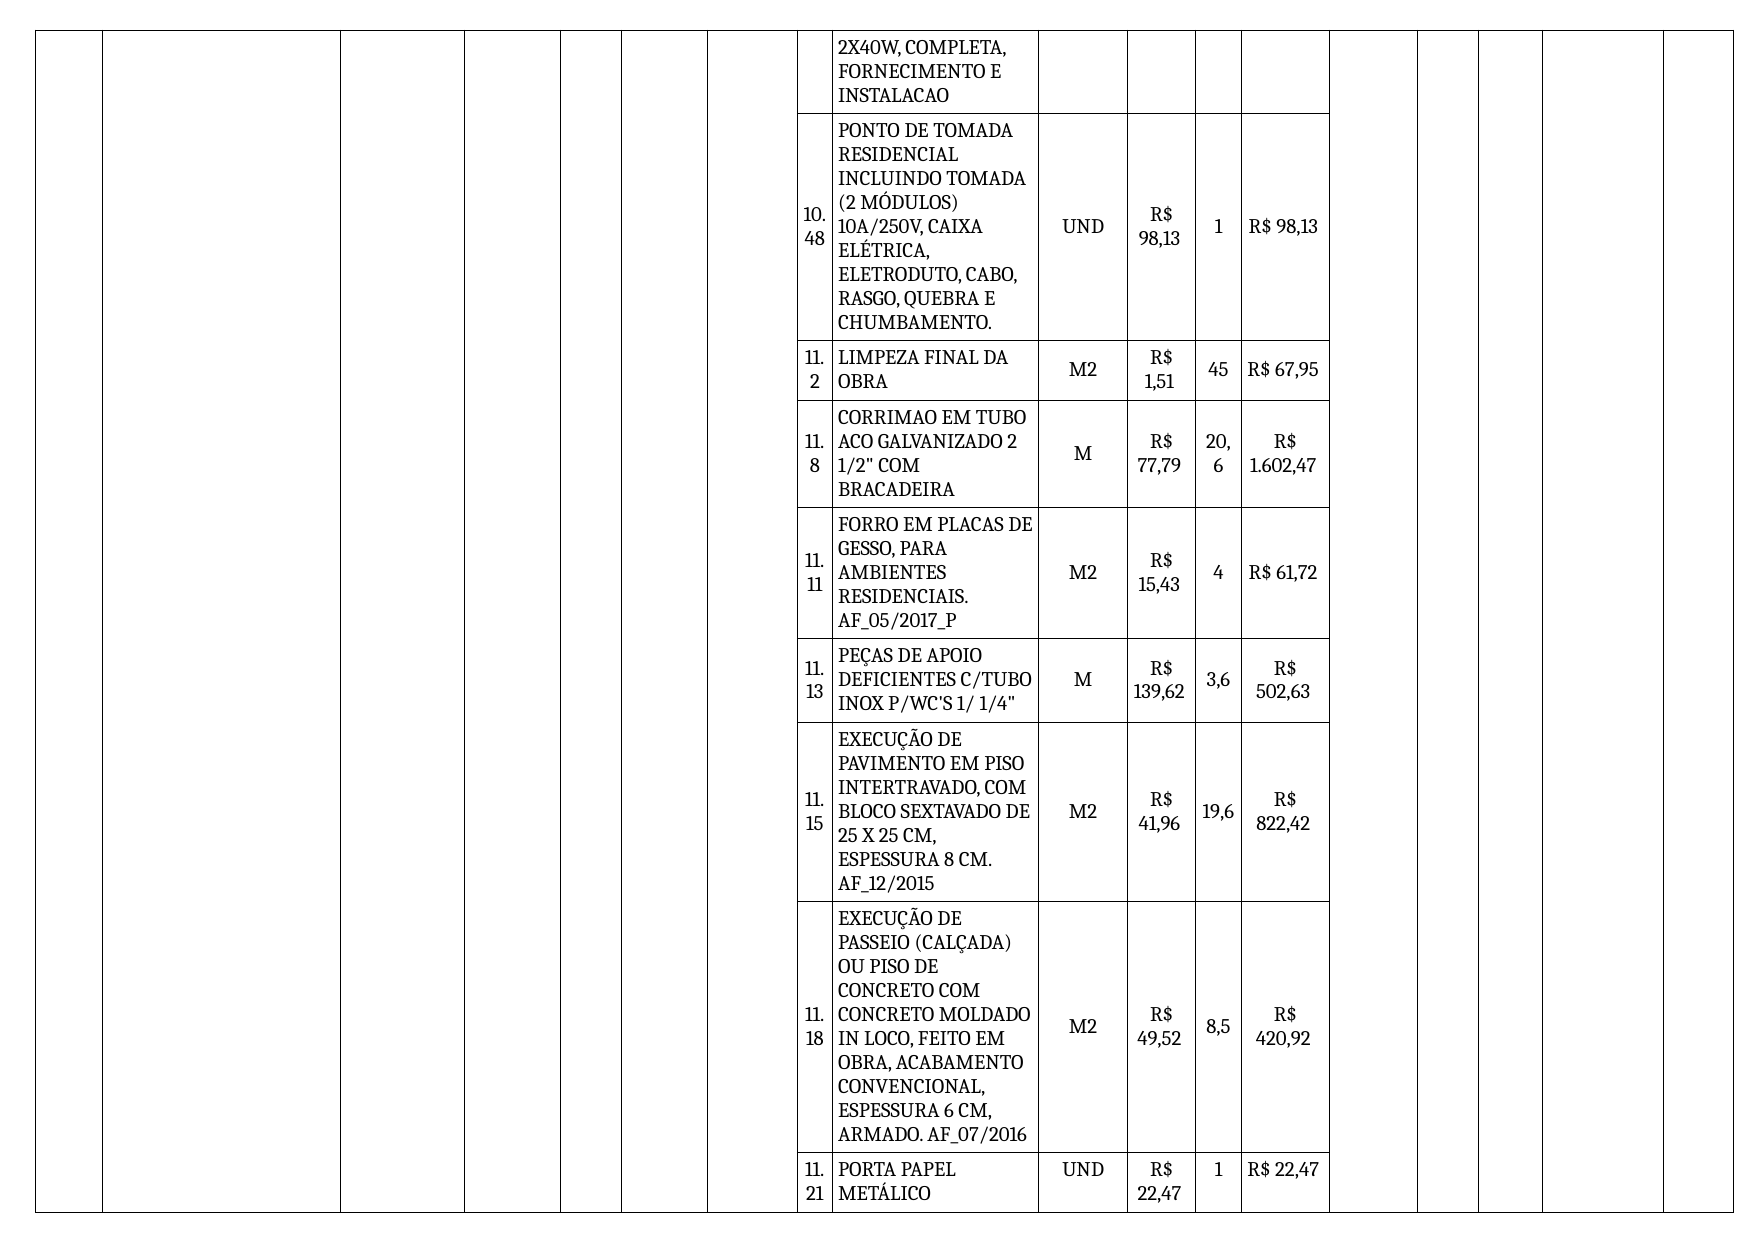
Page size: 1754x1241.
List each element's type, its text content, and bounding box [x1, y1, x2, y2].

table_cell [1039, 31, 1127, 113]
table_cell [798, 31, 832, 113]
table_cell R$ 1,51 [1128, 341, 1195, 399]
table_cell R$ 502,63 [1242, 639, 1329, 722]
table_cell M2 [1039, 902, 1127, 1152]
table_cell R$ 98,13 [1242, 114, 1329, 340]
table_cell R$ 67,95 [1242, 341, 1329, 399]
table_cell PONTO DE TOMADA RESIDENCIAL INCLUINDO TOMADA (2 MÓDULOS) 10A/250V, CAIXA ELÉTRICA, ELETRODUTO, CABO, RASGO, QUEBRA E CHUMBAMENTO. [833, 114, 1038, 340]
table_cell 1 [1196, 1153, 1241, 1212]
table_cell 11.11 [798, 508, 832, 638]
table_cell 11.15 [798, 723, 832, 901]
table_cell [708, 31, 797, 1212]
table_cell LIMPEZA FINAL DA OBRA [833, 341, 1038, 399]
table_cell PORTA PAPEL METÁLICO [833, 1153, 1038, 1212]
table_cell [103, 31, 340, 1212]
table_cell [1330, 31, 1417, 1212]
table_cell 11.21 [798, 1153, 832, 1212]
table_cell UND [1039, 1153, 1127, 1212]
table_cell [465, 31, 560, 1212]
table_cell [36, 31, 102, 1212]
table_cell 3,6 [1196, 639, 1241, 722]
table_cell R$ 98,13 [1128, 114, 1195, 340]
table_cell [1418, 31, 1478, 1212]
table_cell CORRIMAO EM TUBO ACO GALVANIZADO 2 1/2" COM BRACADEIRA [833, 401, 1038, 507]
table_cell 2X40W, COMPLETA, FORNECIMENTO E INSTALACAO [833, 31, 1038, 113]
table_cell [1242, 31, 1329, 113]
table_cell M [1039, 401, 1127, 507]
table_cell [1664, 31, 1733, 1212]
table_cell [1479, 31, 1542, 1212]
table_cell R$ 15,43 [1128, 508, 1195, 638]
table_cell PEÇAS DE APOIO DEFICIENTES C/TUBO INOX P/WC'S 1/ 1/4" [833, 639, 1038, 722]
table_cell 1 [1196, 114, 1241, 340]
table_cell [622, 31, 707, 1212]
table_cell 45 [1196, 341, 1241, 399]
table_cell R$ 822,42 [1242, 723, 1329, 901]
table_cell 8,5 [1196, 902, 1241, 1152]
table_cell R$ 1.602,47 [1242, 401, 1329, 507]
table_cell FORRO EM PLACAS DE GESSO, PARA AMBIENTES RESIDENCIAIS. AF_05/2017_P [833, 508, 1038, 638]
table_cell EXECUÇÃO DE PAVIMENTO EM PISO INTERTRAVADO, COM BLOCO SEXTAVADO DE 25 X 25 CM, ESPESSURA 8 CM. AF_12/2015 [833, 723, 1038, 901]
table_cell R$ 49,52 [1128, 902, 1195, 1152]
table_cell [1128, 31, 1195, 113]
table_cell 11.13 [798, 639, 832, 722]
table_cell M2 [1039, 508, 1127, 638]
table_cell 11.18 [798, 902, 832, 1152]
table_cell R$ 61,72 [1242, 508, 1329, 638]
table_cell 4 [1196, 508, 1241, 638]
table_cell 20,6 [1196, 401, 1241, 507]
table_cell M [1039, 639, 1127, 722]
table_cell M2 [1039, 341, 1127, 399]
table_cell M2 [1039, 723, 1127, 901]
table_cell R$ 139,62 [1128, 639, 1195, 722]
table_cell R$ 22,47 [1128, 1153, 1195, 1212]
table_cell 10.48 [798, 114, 832, 340]
table_cell R$ 77,79 [1128, 401, 1195, 507]
table_cell [1196, 31, 1241, 113]
table_cell 11.2 [798, 341, 832, 399]
table_cell 19,6 [1196, 723, 1241, 901]
table_cell R$ 41,96 [1128, 723, 1195, 901]
table_cell R$ 22,47 [1242, 1153, 1329, 1212]
table_cell EXECUÇÃO DE PASSEIO (CALÇADA) OU PISO DE CONCRETO COM CONCRETO MOLDADO IN LOCO, FEITO EM OBRA, ACABAMENTO CONVENCIONAL, ESPESSURA 6 CM, ARMADO. AF_07/2016 [833, 902, 1038, 1152]
table_cell 11.8 [798, 401, 832, 507]
table_cell [341, 31, 464, 1212]
table_cell UND [1039, 114, 1127, 340]
table_cell [561, 31, 621, 1212]
table_cell [1543, 31, 1663, 1212]
table_cell R$ 420,92 [1242, 902, 1329, 1152]
